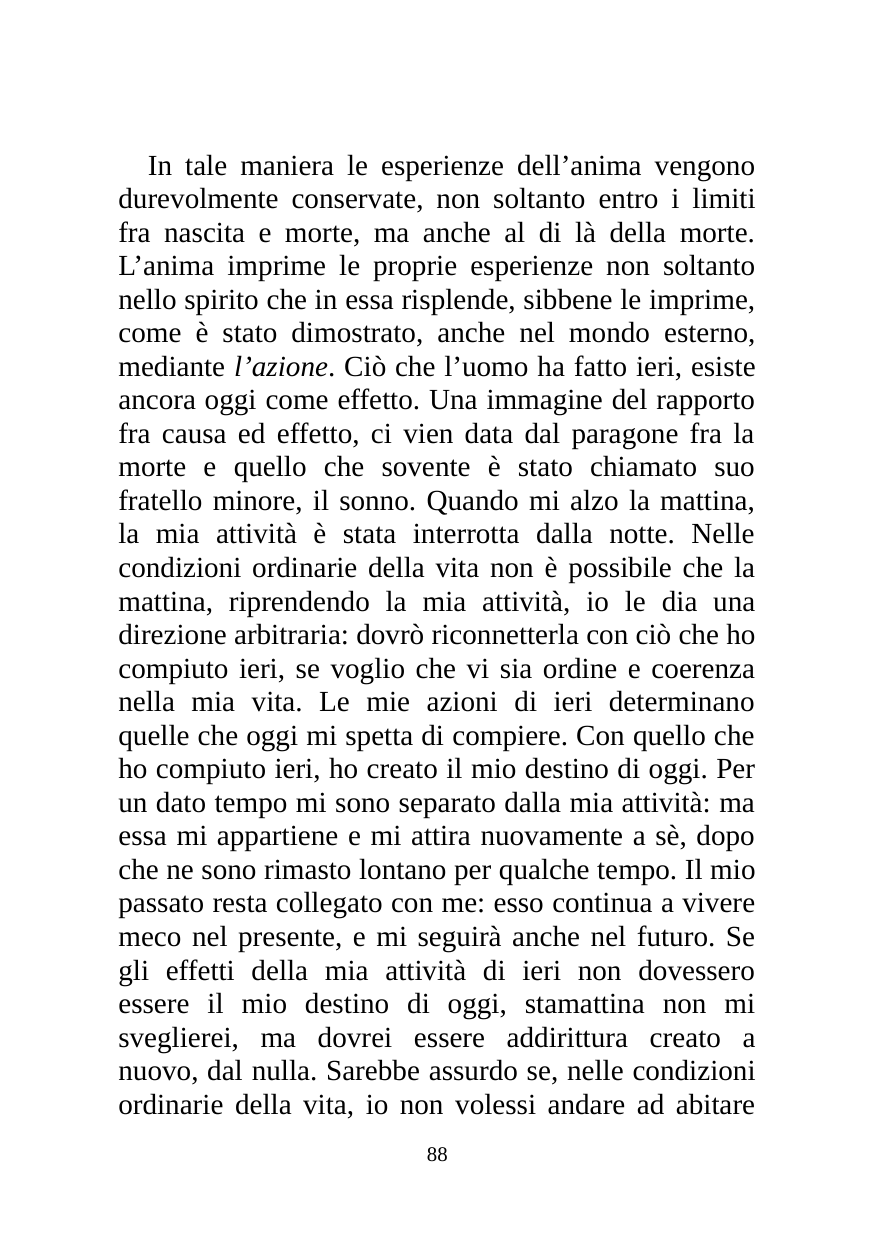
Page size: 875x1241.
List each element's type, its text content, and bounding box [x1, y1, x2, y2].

text In tale maniera le esperienze dell’anima vengono durevolmente conservate, non soltanto entro i limiti fra nascita e morte, ma anche al di là della morte. L’anima imprime le proprie esperienze non soltanto nello spirito che in essa risplende, sibbene le imprime, come è stato dimostrato, anche nel mondo esterno, mediante l’azione. Ciò che l’uomo ha fatto ieri, esiste ancora oggi come effetto. Una immagine del rapporto fra causa ed effetto, ci vien data dal paragone fra la morte e quello che sovente è stato chiamato suo fratello minore, il sonno. Quando mi alzo la mattina, la mia attività è stata interrotta dalla notte. Nelle condizioni ordinarie della vita non è possibile che la mattina, riprendendo la mia attività, io le dia una direzione arbitraria: dovrò riconnetterla con ciò che ho compiuto ieri, se voglio che vi sia ordine e coerenza nella mia vita. Le mie azioni di ieri determinano quelle che oggi mi spetta di compiere. Con quello che ho compiuto ieri, ho creato il mio destino di oggi. Per un dato tempo mi sono separato dalla mia attività: ma essa mi appartiene e mi attira nuovamente a sè, dopo che ne sono rimasto lontano per qualche tempo. Il mio passato resta collegato con me: esso continua a vivere meco nel presente, e mi seguirà anche nel futuro. Se gli effetti della mia attività di ieri non dovessero essere il mio destino di oggi, stamattina non mi sveglierei, ma dovrei essere addirittura creato a nuovo, dal nulla. Sarebbe assurdo se, nelle condizioni ordinarie della vita, io non volessi andare ad abitare [118, 148, 756, 1120]
